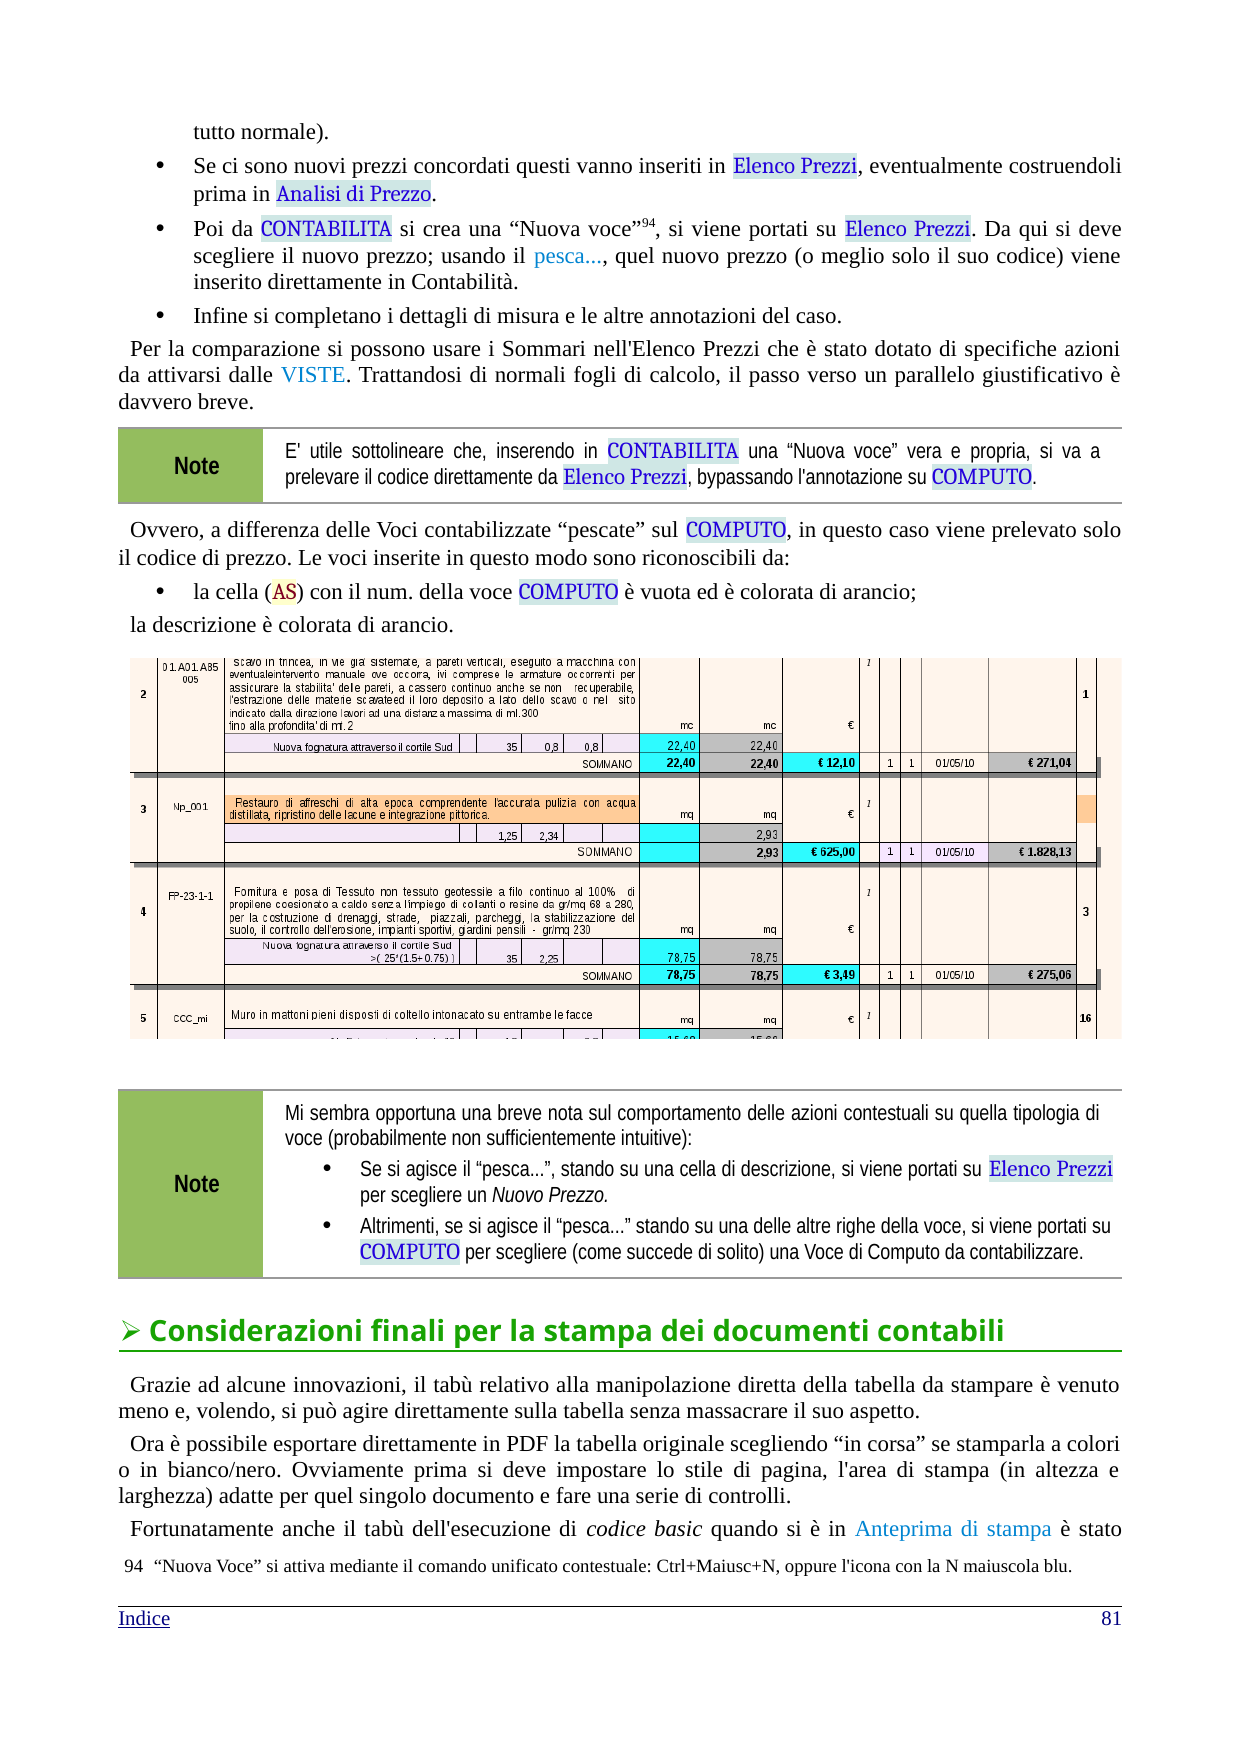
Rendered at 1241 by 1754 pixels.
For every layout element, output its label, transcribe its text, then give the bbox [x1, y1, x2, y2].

list tutto normale). [156, 118, 1122, 144]
text Ora è possibile esportare direttamente in PDF la tabella originale scegliendo “in corsa” se stamparla a colori o in bianco/nero. Ovviamente prima si deve impostare lo stile di pagina, l'area di stampa (in altezza e larghezza) adatte per quel singolo documento e fare una serie di controlli. [118, 1430, 1122, 1509]
text Per la comparazione si possono usare i Sommari nell'Elenco Prezzi che è stato dotato di specifiche azioni da attivarsi dalle VISTE. Trattandosi di normali fogli di calcolo, il passo verso un parallelo giustificativo è davvero breve. [118, 335, 1122, 414]
text Grazie ad alcune innovazioni, il tabù relativo alla manipolazione diretta della tabella da stampare è venuto meno e, volendo, si può agire direttamente sulla tabella senza massacrare il suo aspetto. [118, 1371, 1122, 1424]
subtitle Considerazioni finali per la stampa dei documenti contabili [119, 1311, 1122, 1350]
table_header Note [118, 429, 263, 502]
text Fortunatamente anche il tabù dell'esecuzione di codice basic quando si è in Anteprima di stampa è stato [118, 1515, 1122, 1541]
list Poi da CONTABILITA si crea una “Nuova voce”, si viene portati su Elenco Prezzi. Da qui si deve scegliere il nuovo prezzo; usando il pesca..., quel nuovo prezzo (o meglio solo il suo codice) viene inserito direttamente in Contabilità. [156, 213, 1122, 294]
picture [130, 658, 1122, 1039]
list “Nuova Voce” si attiva mediante il comando unificato contestuale: Ctrl+Maiusc+N, oppure l'icona con la N maiuscola blu. [124, 1555, 1122, 1576]
table_header Note [118, 1091, 263, 1277]
list la cella (AS) con il num. della voce COMPUTO è vuota ed è colorata di arancio; [156, 576, 1122, 605]
table_header E' utile sottolineare che, inserendo in CONTABILITA una “Nuova voce” vera e propria, si va a prelevare il codice direttamente da Elenco Prezzi, bypassando l'annotazione su COMPUTO. [264, 429, 1122, 502]
list Se ci sono nuovi prezzi concordati questi vanno inseriti in Elenco Prezzi, eventualmente costruendoli prima in Analisi di Prezzo. [156, 150, 1122, 207]
text Ovvero, a differenza delle Voci contabilizzate “pescate” sul COMPUTO, in questo caso viene prelevato solo il codice di prezzo. Le voci inserite in questo modo sono riconoscibili da: [118, 516, 1122, 570]
table_header Mi sembra opportuna una breve nota sul comportamento delle azioni contestuali su quella tipologia di voce (probabilmente non sufficientemente intuitive): Se si agisce il “pesca...”, stando su una cella di descrizione, si viene portati su Elenco Prezzi per scegliere un Nuovo Prezzo. Altrimenti, se si agisce il “pesca...” stando su una delle altre righe della voce, si viene portati su COMPUTO per scegliere (come succede di solito) una Voce di Computo da contabilizzare. [264, 1091, 1122, 1277]
text la descrizione è colorata di arancio. [118, 611, 1122, 637]
list Infine si completano i dettagli di misura e le altre annotazioni del caso. [156, 300, 1122, 329]
